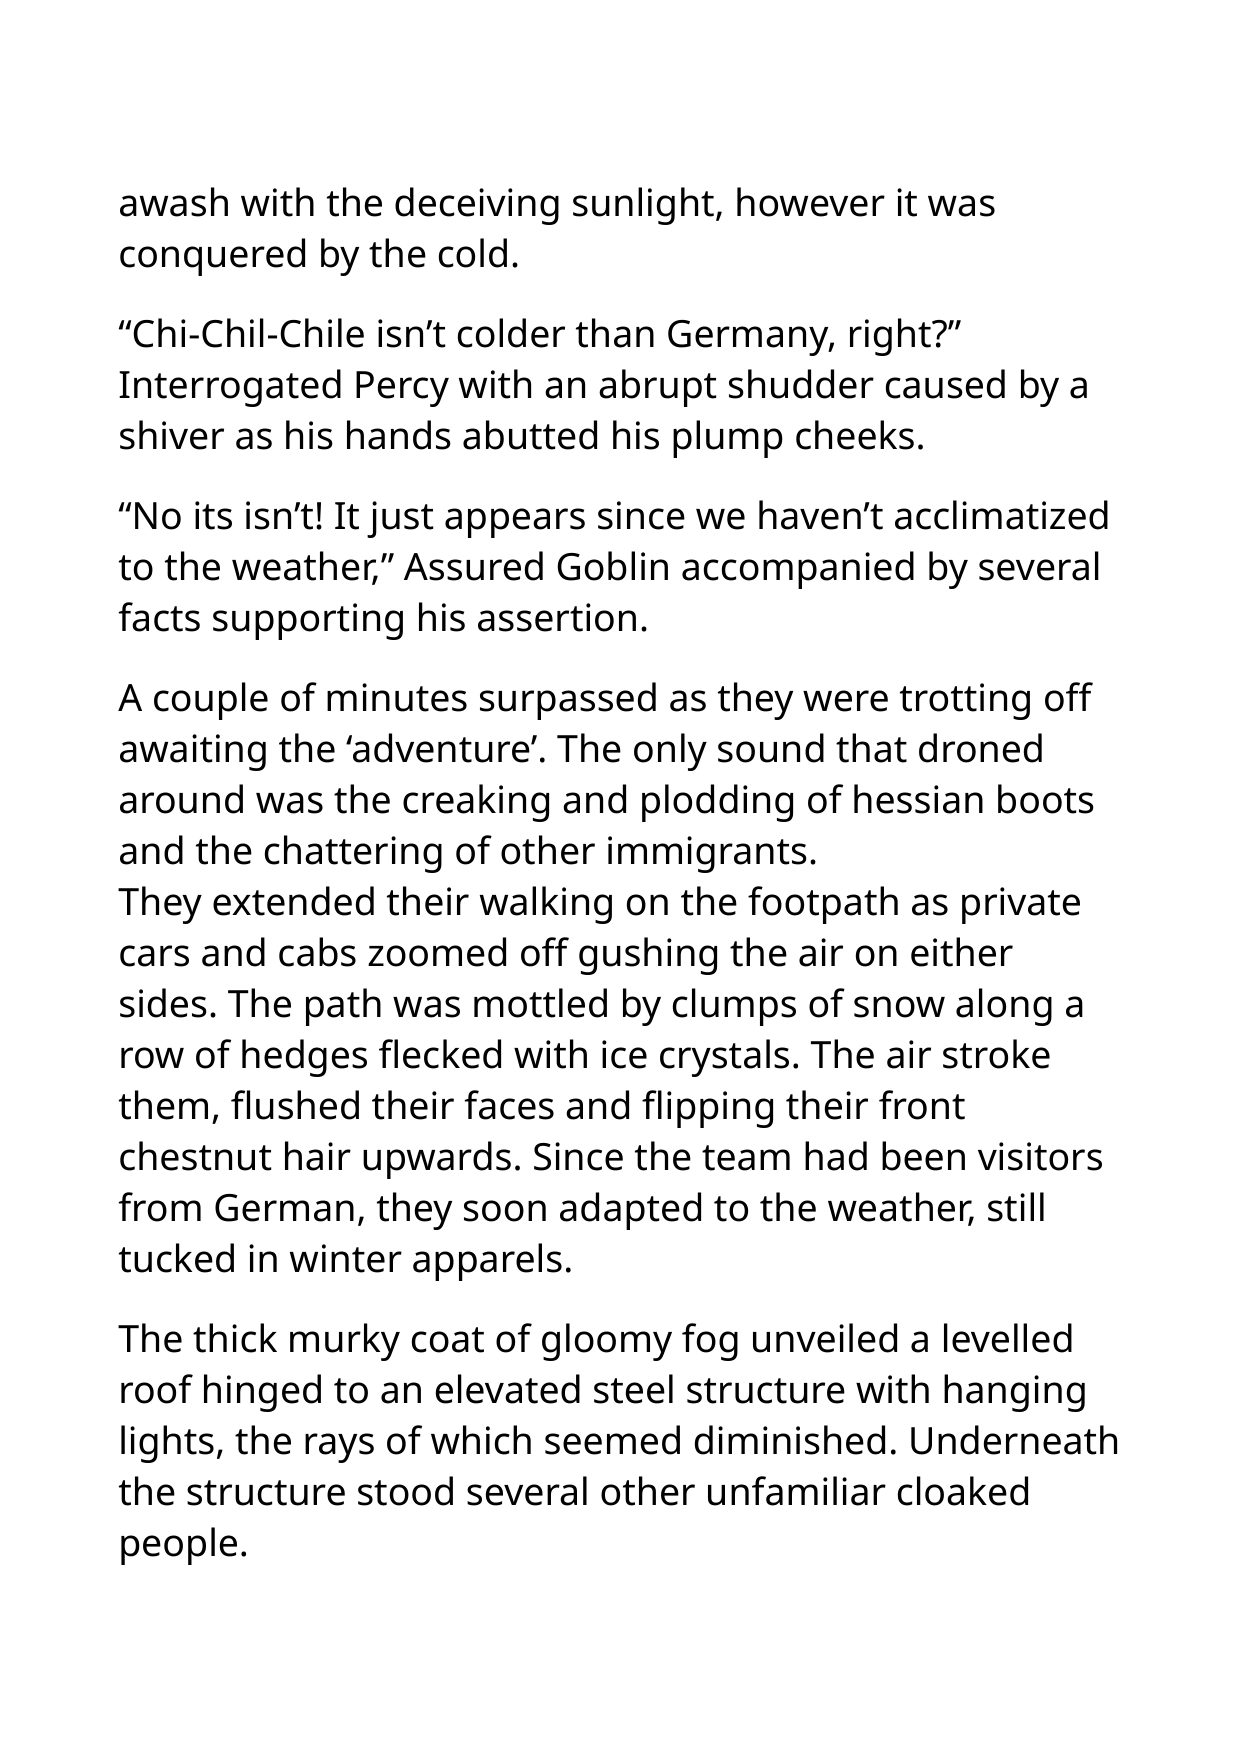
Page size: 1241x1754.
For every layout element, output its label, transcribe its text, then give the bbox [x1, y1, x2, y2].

text “No its isn’t! It just appears since we haven’t acclimatized to the weather,” Assured Goblin accompanied by several facts supporting his assertion. [118, 489, 1122, 642]
text “Chi-Chil-Chile isn’t colder than Germany, right?” Interrogated Percy with an abrupt shudder caused by a shiver as his hands abutted his plump cheeks. [118, 307, 1122, 460]
text A couple of minutes surpassed as they were trotting off awaiting the ‘adventure’. The only sound that droned around was the creaking and plodding of hessian boots and the chattering of other immigrants. [118, 671, 1122, 875]
text They extended their walking on the footpath as private cars and cabs zoomed off gushing the air on either sides. The path was mottled by clumps of snow along a row of hedges flecked with ice crystals. The air stroke them, flushed their faces and flipping their front chestnut hair upwards. Since the team had been visitors from German, they soon adapted to the weather, still tucked in winter apparels. [118, 875, 1122, 1283]
text The thick murky coat of gloomy fog unveiled a levelled roof hinged to an elevated steel structure with hanging lights, the rays of which seemed diminished. Underneath the structure stood several other unfamiliar cloaked people. [118, 1312, 1122, 1567]
text awash with the deceiving sunlight, however it was conquered by the cold. [118, 176, 1122, 278]
